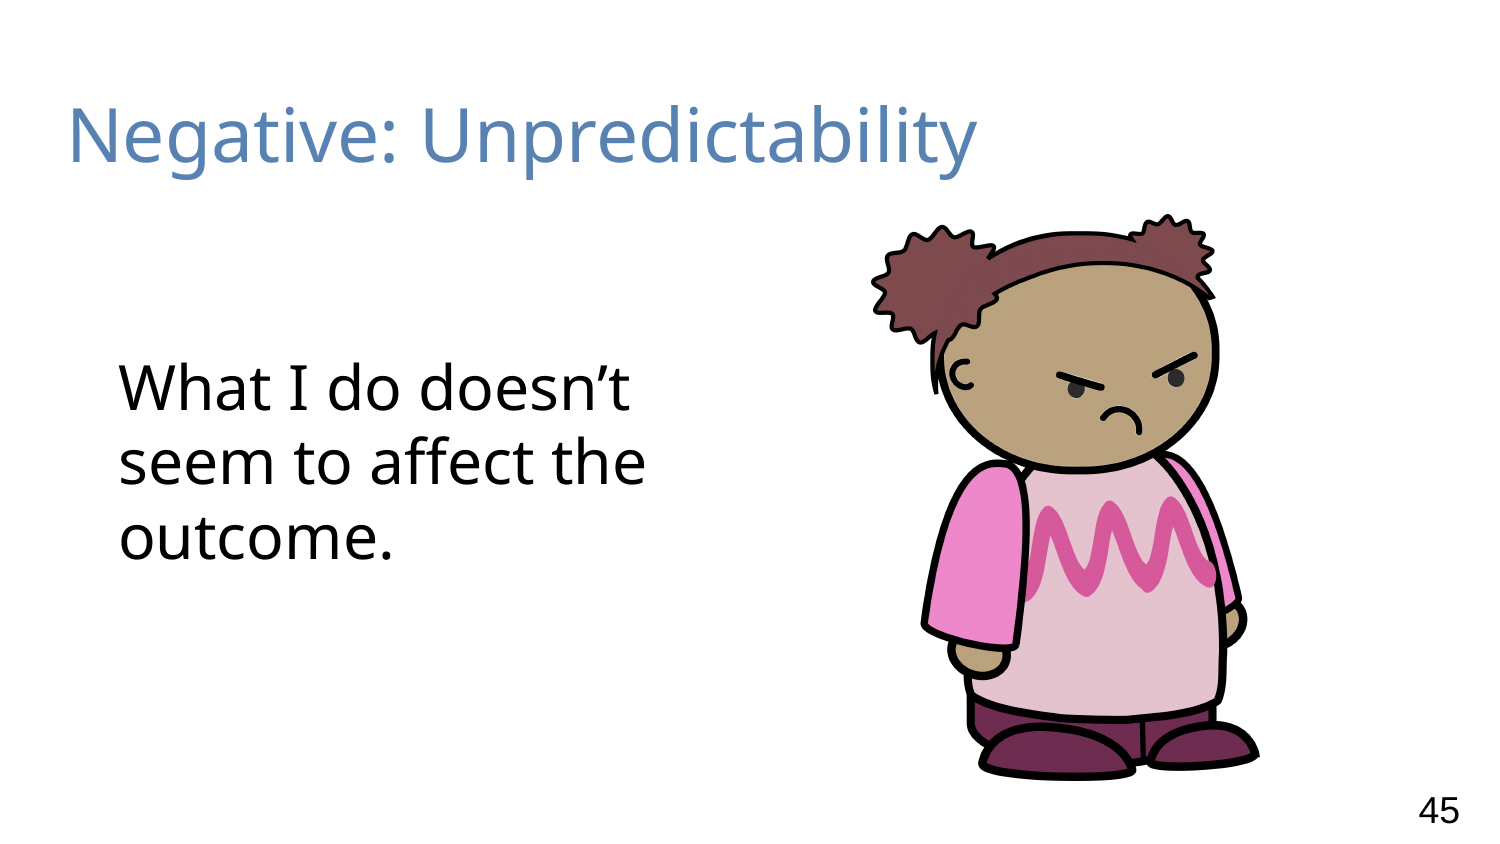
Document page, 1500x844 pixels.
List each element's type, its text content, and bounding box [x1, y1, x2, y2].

text_box What I do doesn’t seem to affect the outcome. [103, 332, 758, 639]
title Negative: Unpredictability [51, 72, 1449, 167]
picture [871, 214, 1260, 781]
